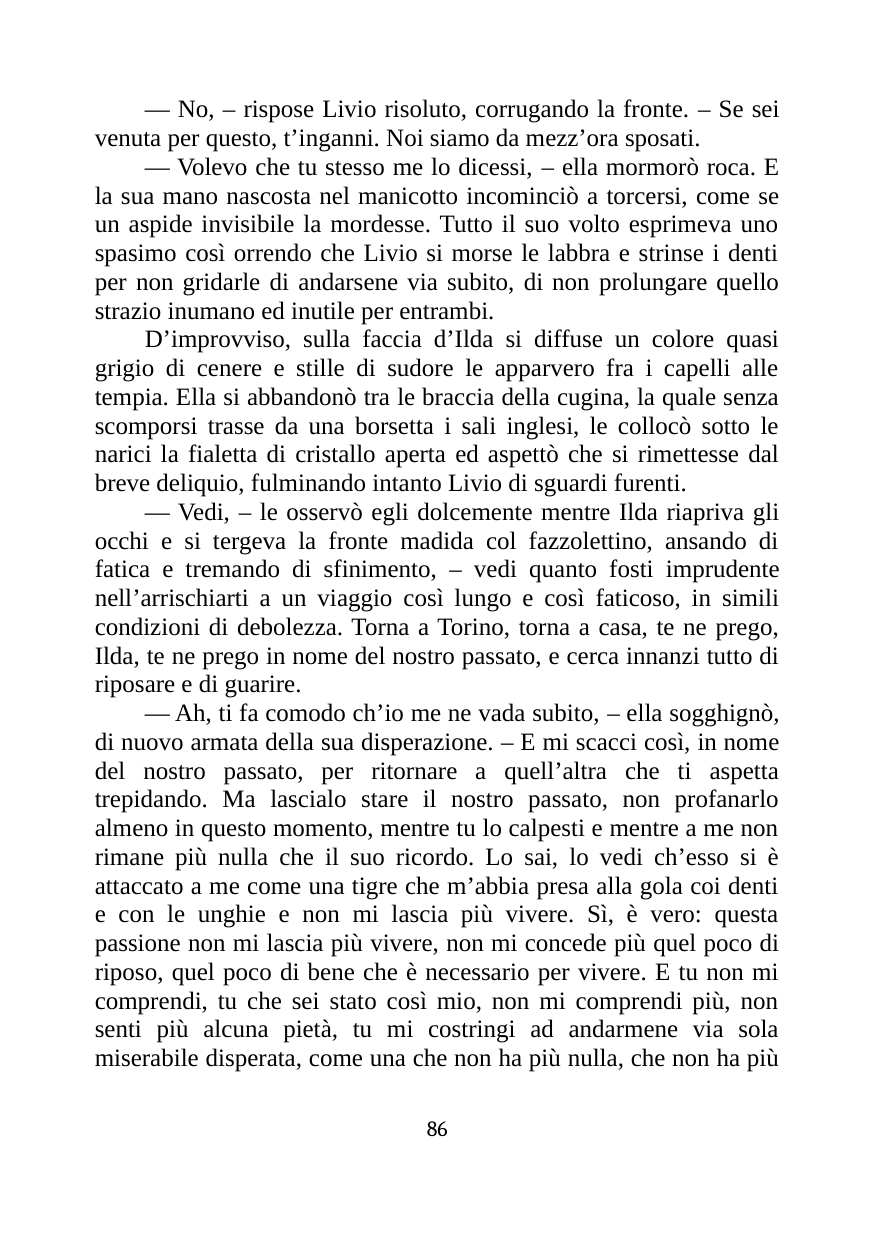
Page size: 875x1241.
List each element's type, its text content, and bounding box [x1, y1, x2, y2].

text — No, – rispose Livio risoluto, corrugando la fronte. – Se sei venuta per questo, t’inganni. Noi siamo da mezz’ora sposati. [94, 94, 779, 152]
text D’improvviso, sulla faccia d’Ilda si diffuse un colore quasi grigio di cenere e stille di sudore le apparvero fra i capelli alle tempia. Ella si abbandonò tra le braccia della cugina, la quale senza scomporsi trasse da una borsetta i sali inglesi, le collocò sotto le narici la fialetta di cristallo aperta ed aspettò che si rimettesse dal breve deliquio, fulminando intanto Livio di sguardi furenti. [94, 324, 779, 497]
text — Volevo che tu stesso me lo dicessi, – ella mormorò roca. E la sua mano nascosta nel manicotto incominciò a torcersi, come se un aspide invisibile la mordesse. Tutto il suo volto esprimeva uno spasimo così orrendo che Livio si morse le labbra e strinse i denti per non gridarle di andarsene via subito, di non prolungare quello strazio inumano ed inutile per entrambi. [94, 152, 779, 324]
text — Vedi, – le osservò egli dolcemente mentre Ilda riapriva gli occhi e si tergeva la fronte madida col fazzolettino, ansando di fatica e tremando di sfinimento, – vedi quanto fosti imprudente nell’arrischiarti a un viaggio così lungo e così faticoso, in simili condizioni di debolezza. Torna a Torino, torna a casa, te ne prego, Ilda, te ne prego in nome del nostro passato, e cerca innanzi tutto di riposare e di guarire. [94, 497, 779, 698]
text — Ah, ti fa comodo ch’io me ne vada subito, – ella sogghignò, di nuovo armata della sua disperazione. – E mi scacci così, in nome del nostro passato, per ritornare a quell’altra che ti aspetta trepidando. Ma lascialo stare il nostro passato, non profanarlo almeno in questo momento, mentre tu lo calpesti e mentre a me non rimane più nulla che il suo ricordo. Lo sai, lo vedi ch’esso si è attaccato a me come una tigre che m’abbia presa alla gola coi denti e con le unghie e non mi lascia più vivere. Sì, è vero: questa passione non mi lascia più vivere, non mi concede più quel poco di riposo, quel poco di bene che è necessario per vivere. E tu non mi comprendi, tu che sei stato così mio, non mi comprendi più, non senti più alcuna pietà, tu mi costringi ad andarmene via sola miserabile disperata, come una che non ha più nulla, che non ha più [94, 698, 779, 1072]
